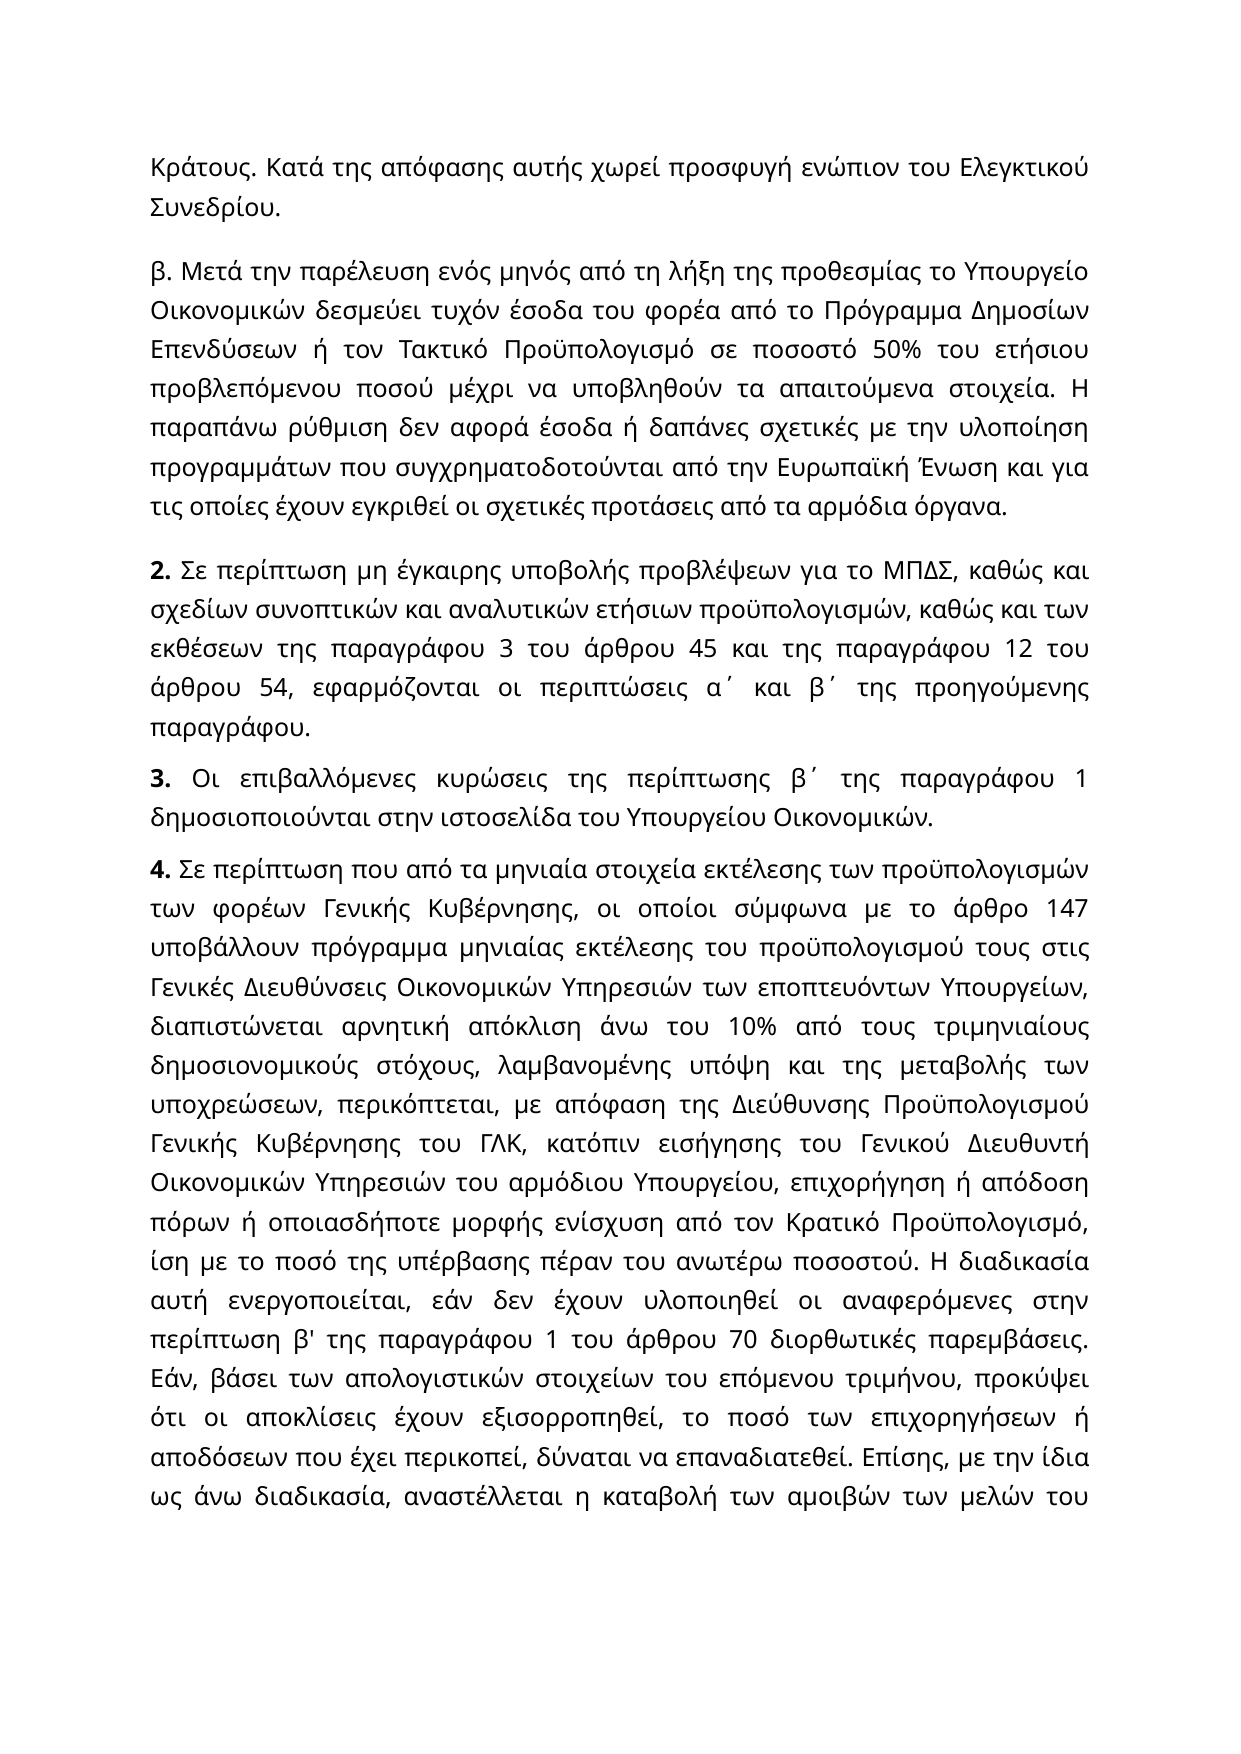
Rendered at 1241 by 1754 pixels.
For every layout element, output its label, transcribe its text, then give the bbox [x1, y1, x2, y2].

text 4. Σε περίπτωση που από τα μηνιαία στοιχεία εκτέλεσης των προϋπολογισμών των φορέων Γενικής Κυβέρνησης, οι οποίοι σύμφωνα με το άρθρο 147 υποβάλλουν πρόγραμμα μηνιαίας εκτέλεσης του προϋπολογισμού τους στις Γενικές Διευθύνσεις Οικονομικών Υπηρεσιών των εποπτευόντων Υπουργείων, διαπιστώνεται αρνητική απόκλιση άνω του 10% από τους τριμηνιαίους δημοσιονομικούς στόχους, λαμβανομένης υπόψη και της μεταβολής των υποχρεώσεων, περικόπτεται, με απόφαση της Διεύθυνσης Προϋπολογισμού Γενικής Κυβέρνησης του ΓΛΚ, κατόπιν εισήγησης του Γενικού Διευθυντή Οικονομικών Υπηρεσιών του αρμόδιου Υπουργείου, επιχορήγηση ή απόδοση πόρων ή οποιασδήποτε μορφής ενίσχυση από τον Κρατικό Προϋπολογισμό, ίση με το ποσό της υπέρβασης πέραν του ανωτέρω ποσοστού. Η διαδικασία αυτή ενεργοποιείται, εάν δεν έχουν υλοποιηθεί οι αναφερόμενες στην περίπτωση β' της παραγράφου 1 του άρθρου 70 διορθωτικές παρεμβάσεις. Εάν, βάσει των απολογιστικών στοιχείων του επόμενου τριμήνου, προκύψει ότι οι αποκλίσεις έχουν εξισορροπηθεί, το ποσό των επιχορηγήσεων ή αποδόσεων που έχει περικοπεί, δύναται να επαναδιατεθεί. Επίσης, με την ίδια ως άνω διαδικασία, αναστέλλεται η καταβολή των αμοιβών των μελών του [150, 852, 1090, 1512]
text Κράτους. Κατά της απόφασης αυτής χωρεί προσφυγή ενώπιον του Ελεγκτικού Συνεδρίου. [150, 150, 1090, 223]
text 2. Σε περίπτωση μη έγκαιρης υποβολής προβλέψεων για το ΜΠΔΣ, καθώς και σχεδίων συνοπτικών και αναλυτικών ετήσιων προϋπολογισμών, καθώς και των εκθέσεων της παραγράφου 3 του άρθρου 45 και της παραγράφου 12 του άρθρου 54, εφαρμόζονται οι περιπτώσεις α΄ και β΄ της προηγούμενης παραγράφου. [150, 552, 1090, 743]
text 3. Οι επιβαλλόμενες κυρώσεις της περίπτωσης β΄ της παραγράφου 1 δημοσιοποιούνται στην ιστοσελίδα του Υπουργείου Οικονομικών. [150, 761, 1090, 834]
text β. Μετά την παρέλευση ενός μηνός από τη λήξη της προθεσμίας το Υπουργείο Οικονομικών δεσμεύει τυχόν έσοδα του φορέα από το Πρόγραμμα Δημοσίων Επενδύσεων ή τον Τακτικό Προϋπολογισμό σε ποσοστό 50% του ετήσιου προβλεπόμενου ποσού μέχρι να υποβληθούν τα απαιτούμενα στοιχεία. Η παραπάνω ρύθμιση δεν αφορά έσοδα ή δαπάνες σχετικές με την υλοποίηση προγραμμάτων που συγχρηματοδοτούνται από την Ευρωπαϊκή Ένωση και για τις οποίες έχουν εγκριθεί οι σχετικές προτάσεις από τα αρμόδια όργανα. [150, 253, 1090, 522]
